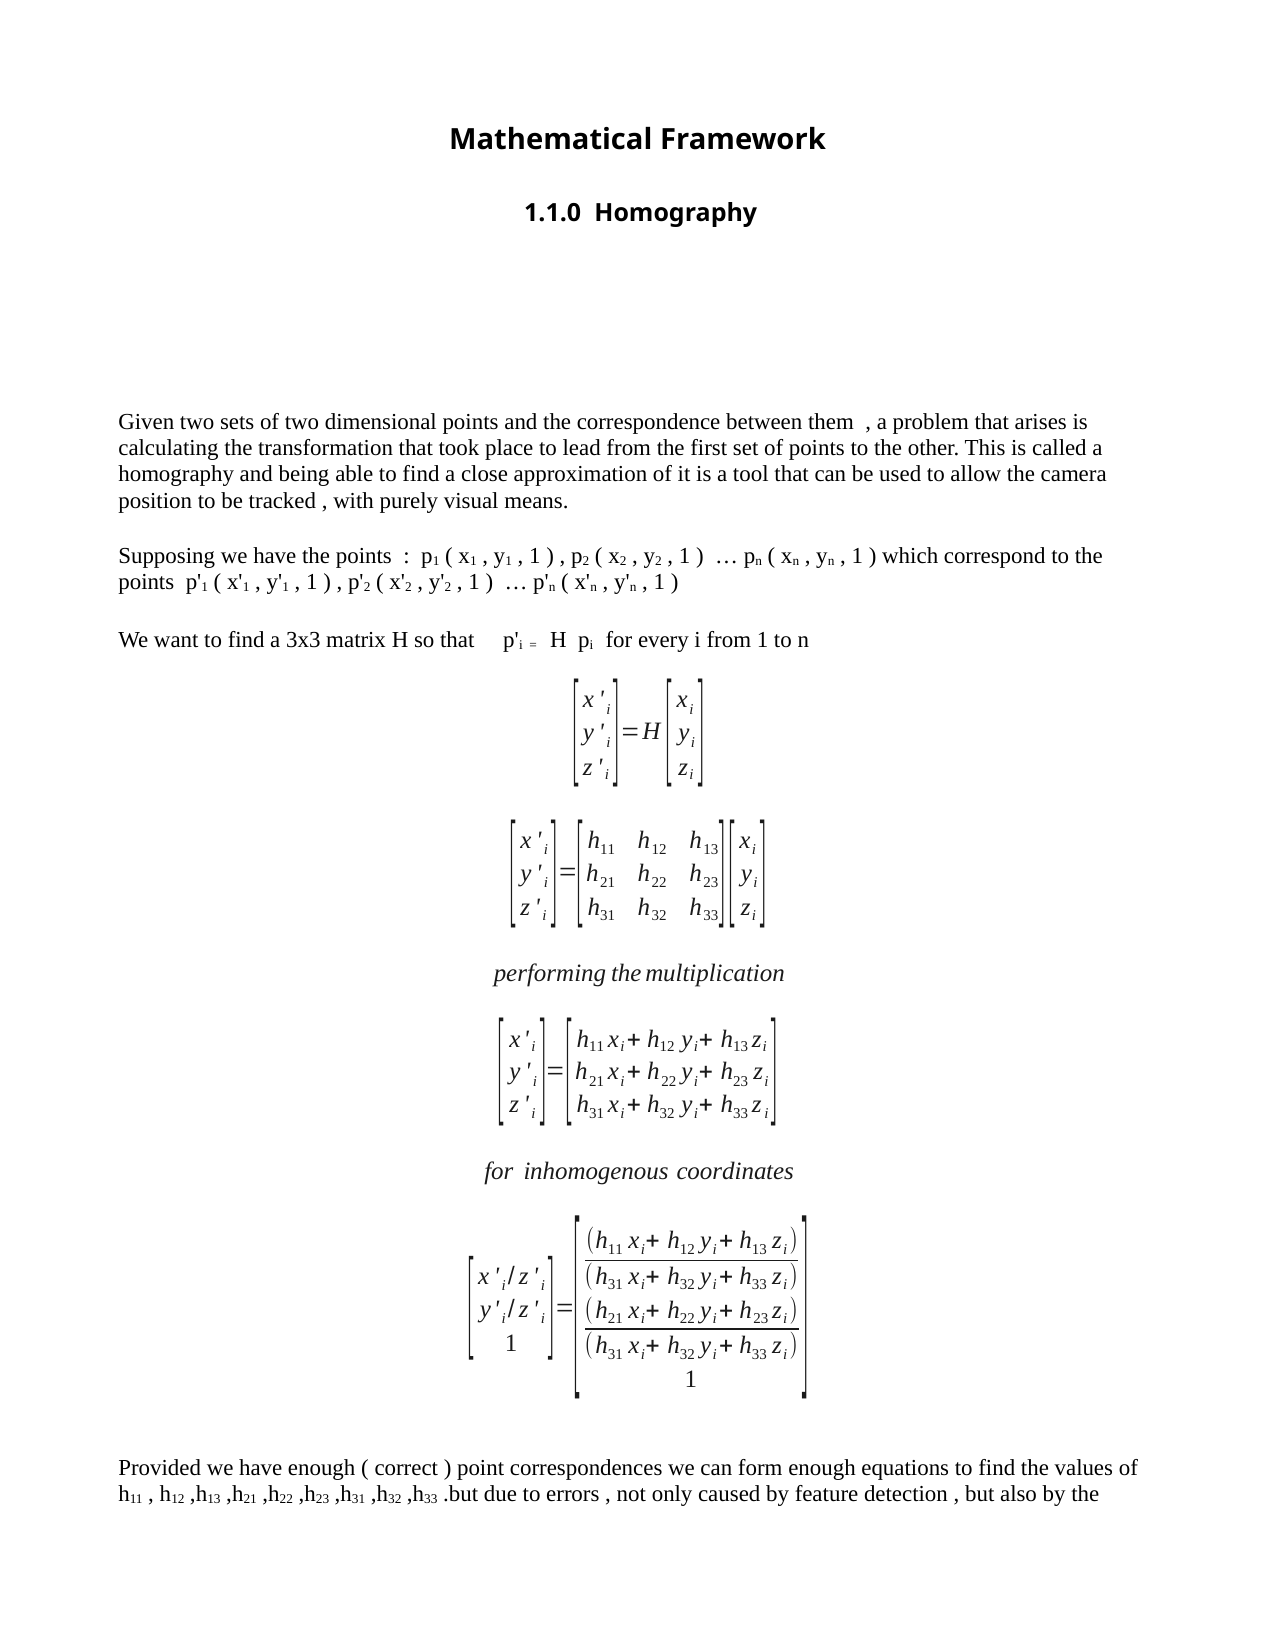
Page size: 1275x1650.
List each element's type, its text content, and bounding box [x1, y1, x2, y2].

text Mathematical Framework [118, 118, 1157, 158]
text Supposing we have the points : p1 ( x1 , y1 , 1 ) , p2 ( x2 , y2 , 1 ) … pn ( xn , yn , 1 ) which correspond to the points p'1 ( x'1 , y'1 , 1 ) , p'2 ( x'2 , y'2 , 1 ) … p'n ( x'n , y'n , 1 ) [118, 542, 1157, 594]
text Provided we have enough ( correct ) point correspondences we can form enough equations to find the values of h11 , h12 ,h13 ,h21 ,h22 ,h23 ,h31 ,h32 ,h33 .but due to errors , not only caused by feature detection , but also by the [118, 1454, 1157, 1506]
text We want to find a 3x3 matrix H so that p'i = H pi for every i from 1 to n [118, 626, 1157, 652]
text Given two sets of two dimensional points and the correspondence between them , a problem that arises is calculating the transformation that took place to lead from the first set of points to the other. This is called a homography and being able to find a close approximation of it is a tool that can be used to allow the camera position to be tracked , with purely visual means. [118, 408, 1157, 513]
text 1.1.0 Homography [118, 195, 1157, 229]
